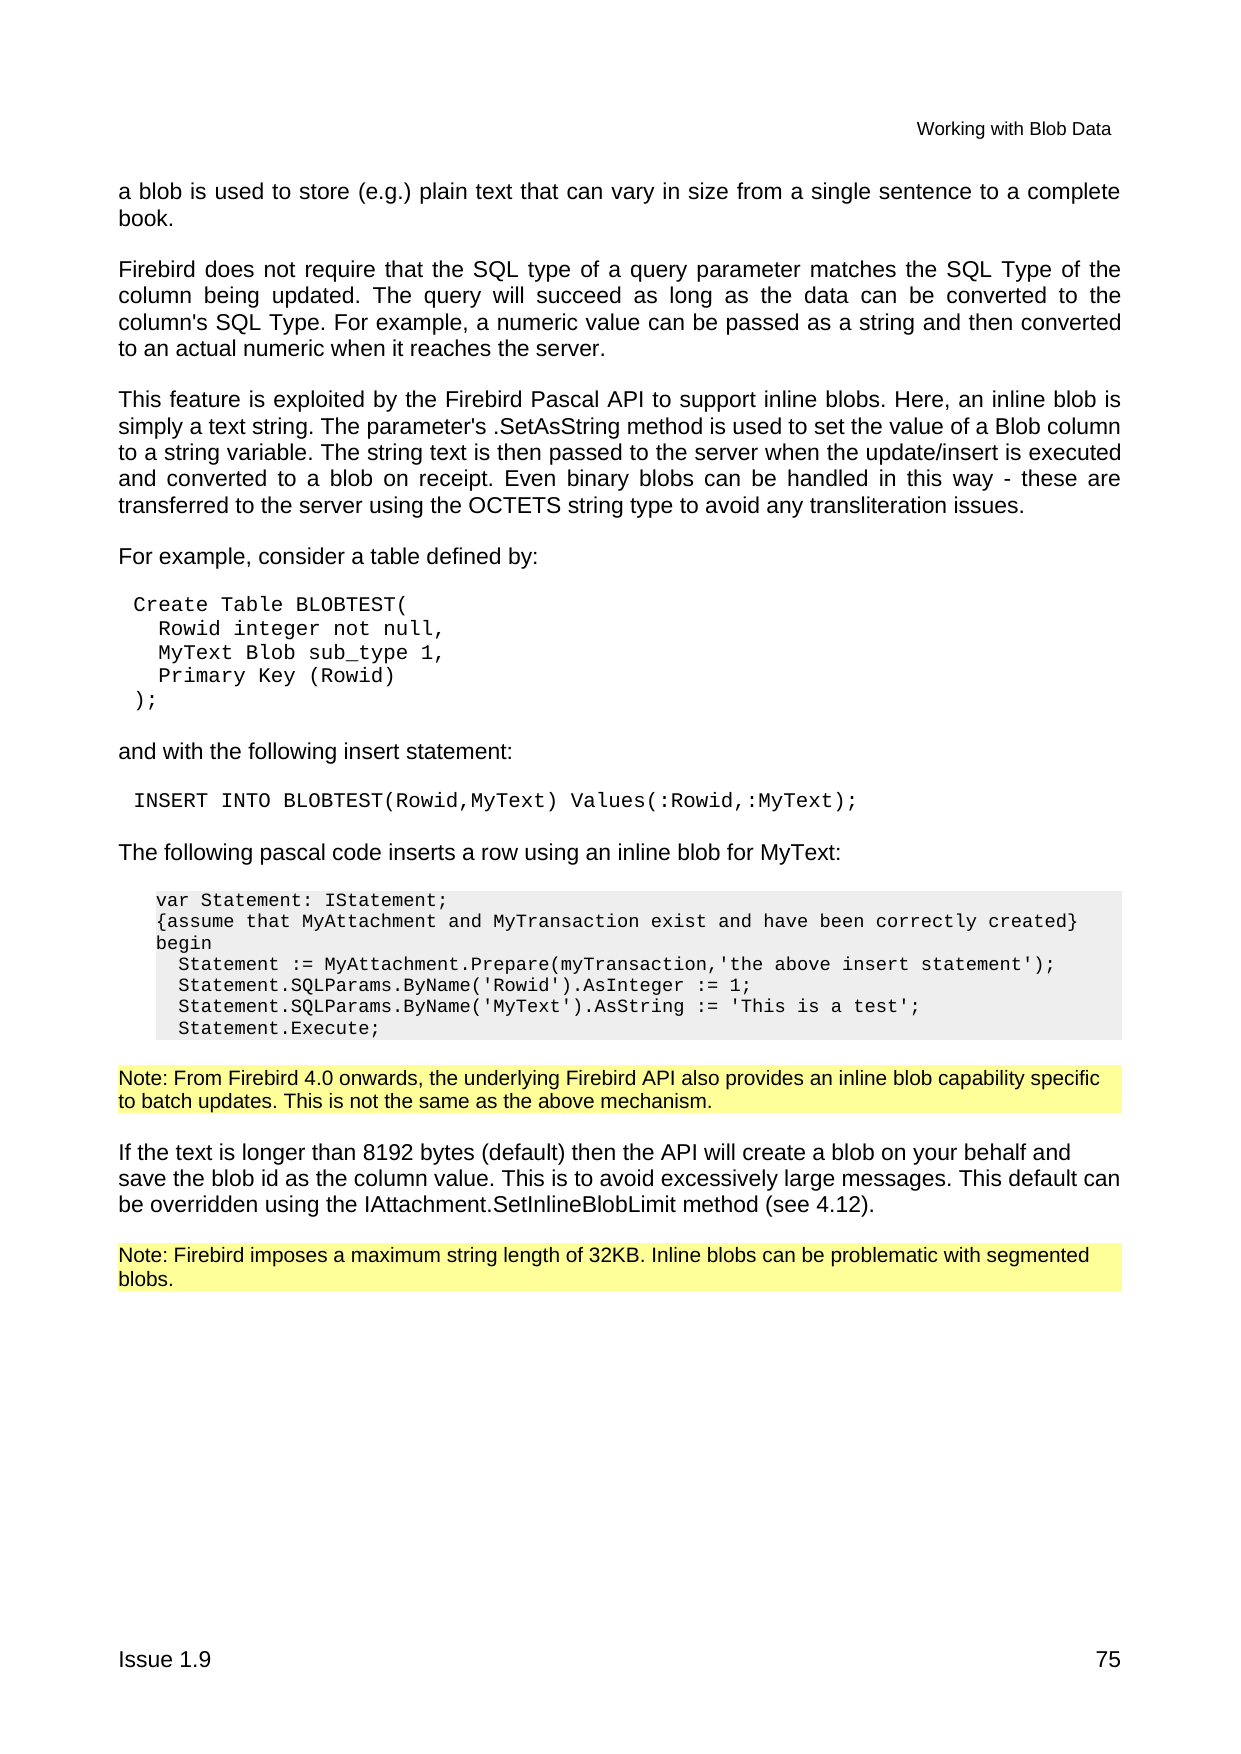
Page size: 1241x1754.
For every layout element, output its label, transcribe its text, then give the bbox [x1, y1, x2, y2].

text The following pascal code inserts a row using an inline blob for MyText: [118, 839, 1122, 866]
text a blob is used to store (e.g.) plain text that can vary in size from a single sentence to a complete book. [118, 178, 1122, 231]
text Note: Firebird imposes a maximum string length of 32KB. Inline blobs can be problematic with segmented blobs. [118, 1243, 1122, 1291]
text var Statement: IStatement; [156, 891, 1122, 912]
text Create Table BLOBTEST( [133, 594, 1122, 618]
text MyText Blob sub_type 1, [133, 642, 1122, 665]
text Note: From Firebird 4.0 onwards, the underlying Firebird API also provides an inline blob capability specific to batch updates. This is not the same as the above mechanism. [118, 1065, 1122, 1113]
text Statement.SQLParams.ByName('MyText').AsString := 'This is a test'; [156, 997, 1122, 1018]
text Statement.Execute; [156, 1018, 1122, 1040]
text INSERT INTO BLOBTEST(Rowid,MyText) Values(:Rowid,:MyText); [133, 790, 1122, 814]
text Rowid integer not null, [133, 618, 1122, 642]
text If the text is longer than 8192 bytes (default) then the API will create a blob on your behalf and save the blob id as the column value. This is to avoid excessively large messages. This default can be overridden using the IAttachment.SetInlineBlobLimit method (see 4.12). [118, 1139, 1122, 1218]
text begin [156, 933, 1122, 955]
text Statement.SQLParams.ByName('Rowid').AsInteger := 1; [156, 976, 1122, 997]
text Statement := MyAttachment.Prepare(myTransaction,'the above insert statement'); [156, 955, 1122, 976]
text {assume that MyAttachment and MyTransaction exist and have been correctly created} [156, 912, 1122, 933]
text and with the following insert statement: [118, 738, 1122, 764]
text This feature is exploited by the Firebird Pascal API to support inline blobs. Here, an inline blob is simply a text string. The parameter's .SetAsString method is used to set the value of a Blob column to a string variable. The string text is then passed to the server when the update/insert is executed and converted to a blob on receipt. Even binary blobs can be handled in this way - these are transferred to the server using the OCTETS string type to avoid any transliteration issues. [118, 386, 1122, 518]
text Firebird does not require that the SQL type of a query parameter matches the SQL Type of the column being updated. The query will succeed as long as the data can be converted to the column's SQL Type. For example, a numeric value can be passed as a string and then converted to an actual numeric when it reaches the server. [118, 256, 1122, 361]
text ); [133, 689, 1122, 713]
text For example, consider a table defined by: [118, 543, 1122, 569]
text Primary Key (Rowid) [133, 665, 1122, 689]
